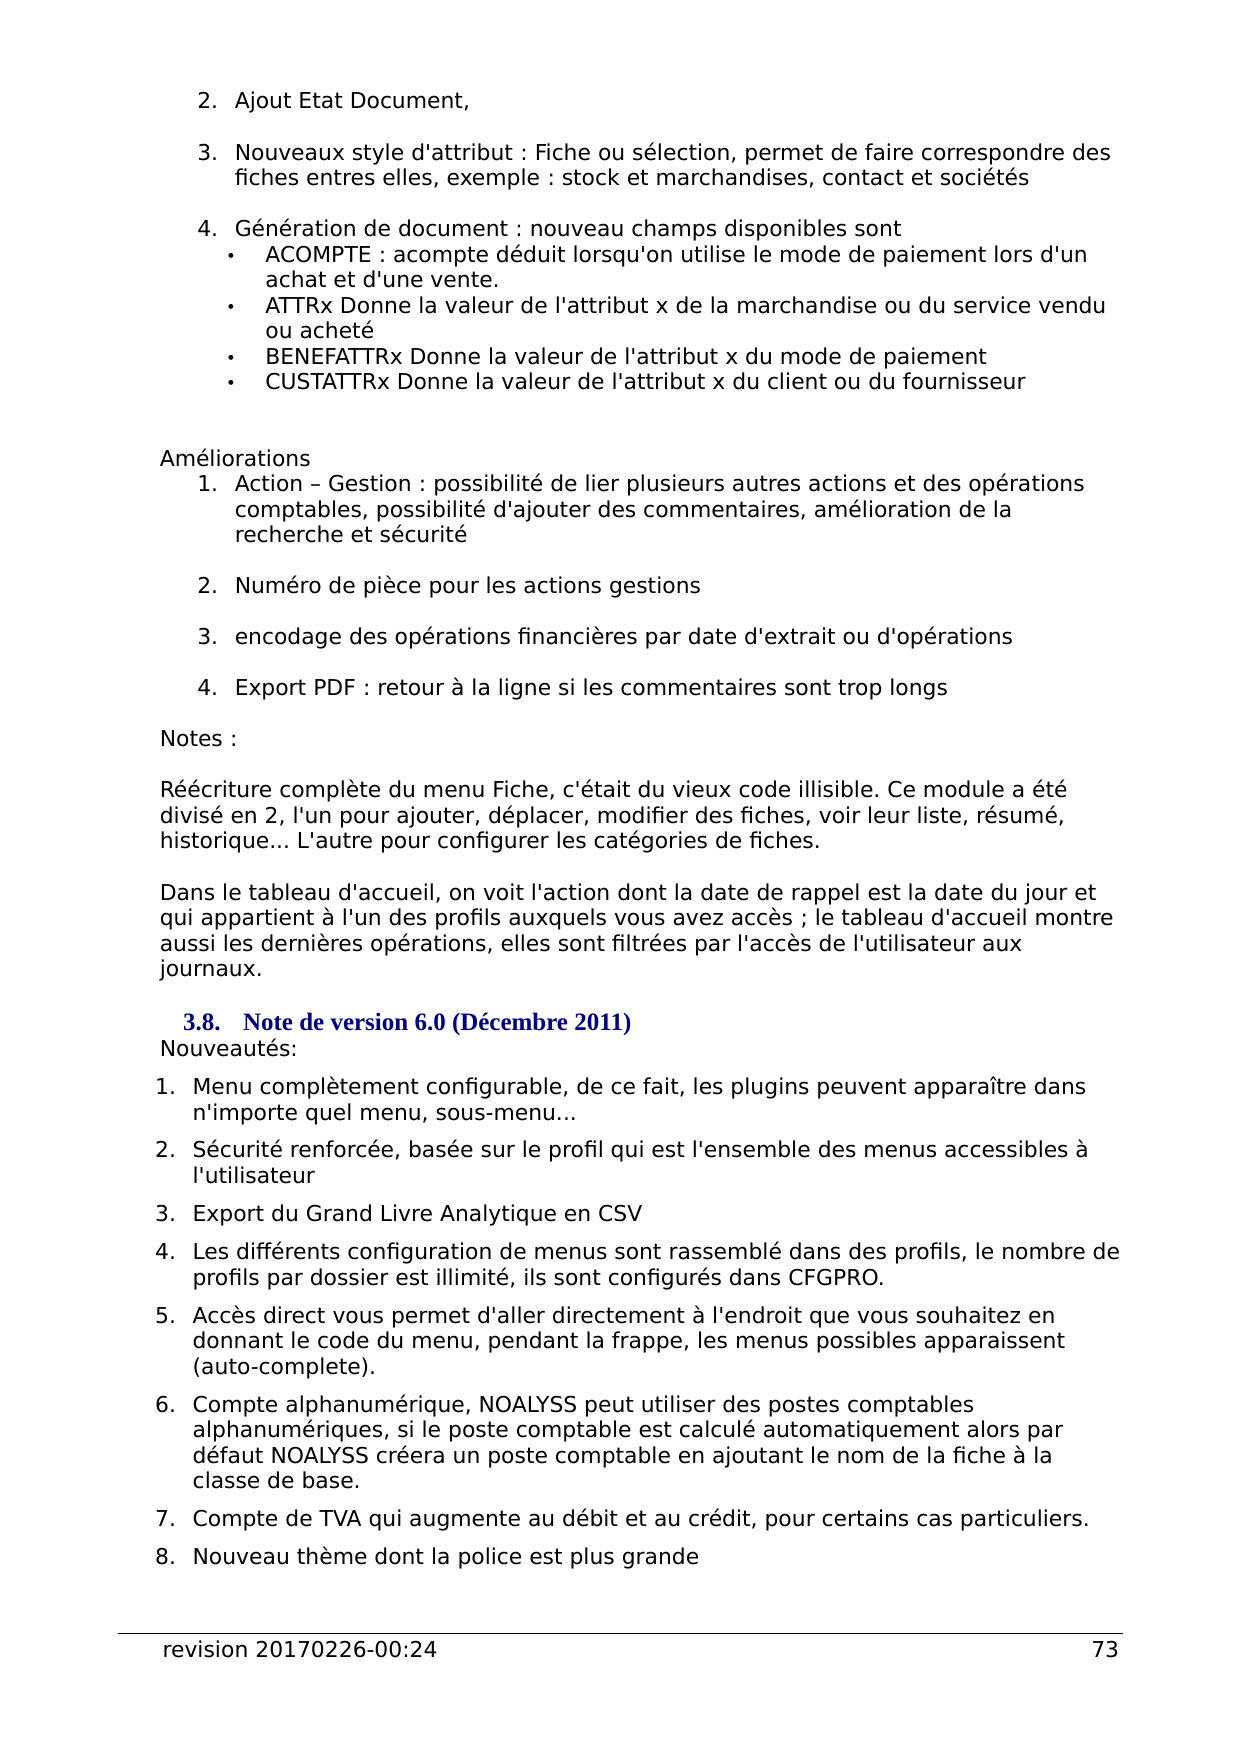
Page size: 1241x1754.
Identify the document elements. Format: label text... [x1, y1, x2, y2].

text Améliorations [159, 446, 1123, 471]
list Export du Grand Livre Analytique en CSV [155, 1201, 1123, 1227]
list Sécurité renforcée, basée sur le profil qui est l'ensemble des menus accessibles à l'utilisateur [155, 1138, 1123, 1189]
list CUSTATTRx Donne la valeur de l'attribut x du client ou du fournisseur [228, 369, 1123, 395]
list ATTRx Donne la valeur de l'attribut x de la marchandise ou du service vendu ou acheté [228, 293, 1123, 344]
subtitle Note de version 6.0 (Décembre 2011) [177, 1007, 1123, 1036]
list Export PDF : retour à la ligne si les commentaires sont trop longs [197, 676, 1123, 701]
text Réécriture complète du menu Fiche, c'était du vieux code illisible. Ce module a été divisé en 2, l'un pour ajouter, déplacer, modifier des fiches, voir leur liste, résumé, historique... L'autre pour configurer les catégories de fiches. [159, 778, 1123, 854]
text Dans le tableau d'accueil, on voit l'action dont la date de rappel est la date du jour et qui appartient à l'un des profils auxquels vous avez accès ; le tableau d'accueil montre aussi les dernières opérations, elles sont filtrées par l'accès de l'utilisateur aux journaux. [159, 880, 1123, 982]
list encodage des opérations financières par date d'extrait ou d'opérations [197, 624, 1123, 650]
list ACOMPTE : acompte déduit lorsqu'on utilise le mode de paiement lors d'un achat et d'une vente. [228, 242, 1123, 293]
list Les différents configuration de menus sont rassemblé dans des profils, le nombre de profils par dossier est illimité, ils sont configurés dans CFGPRO. [155, 1239, 1123, 1290]
text Notes : [159, 727, 1123, 752]
list Numéro de pièce pour les actions gestions [197, 573, 1123, 599]
list Compte de TVA qui augmente au débit et au crédit, pour certains cas particuliers. [155, 1506, 1123, 1532]
text Nouveautés: [159, 1036, 1123, 1062]
list BENEFATTRx Donne la valeur de l'attribut x du mode de paiement [228, 344, 1123, 369]
list Menu complètement configurable, de ce fait, les plugins peuvent apparaître dans n'importe quel menu, sous-menu... [155, 1074, 1123, 1125]
list Nouveau thème dont la police est plus grande [155, 1544, 1123, 1570]
list Génération de document : nouveau champs disponibles sont [197, 216, 1123, 242]
list Nouveaux style d'attribut : Fiche ou sélection, permet de faire correspondre des fiches entres elles, exemple : stock et marchandises, contact et sociétés [197, 139, 1123, 191]
list Accès direct vous permet d'aller directement à l'endroit que vous souhaitez en donnant le code du menu, pendant la frappe, les menus possibles apparaissent (auto-complete). [155, 1303, 1123, 1379]
list Action – Gestion : possibilité de lier plusieurs autres actions et des opérations comptables, possibilité d'ajouter des commentaires, amélioration de la recherche et sécurité [197, 471, 1123, 548]
list Compte alphanumérique, NOALYSS peut utiliser des postes comptables alphanumériques, si le poste comptable est calculé automatiquement alors par défaut NOALYSS créera un poste comptable en ajoutant le nom de la fiche à la classe de base. [155, 1392, 1123, 1494]
list Ajout Etat Document, [197, 88, 1123, 114]
